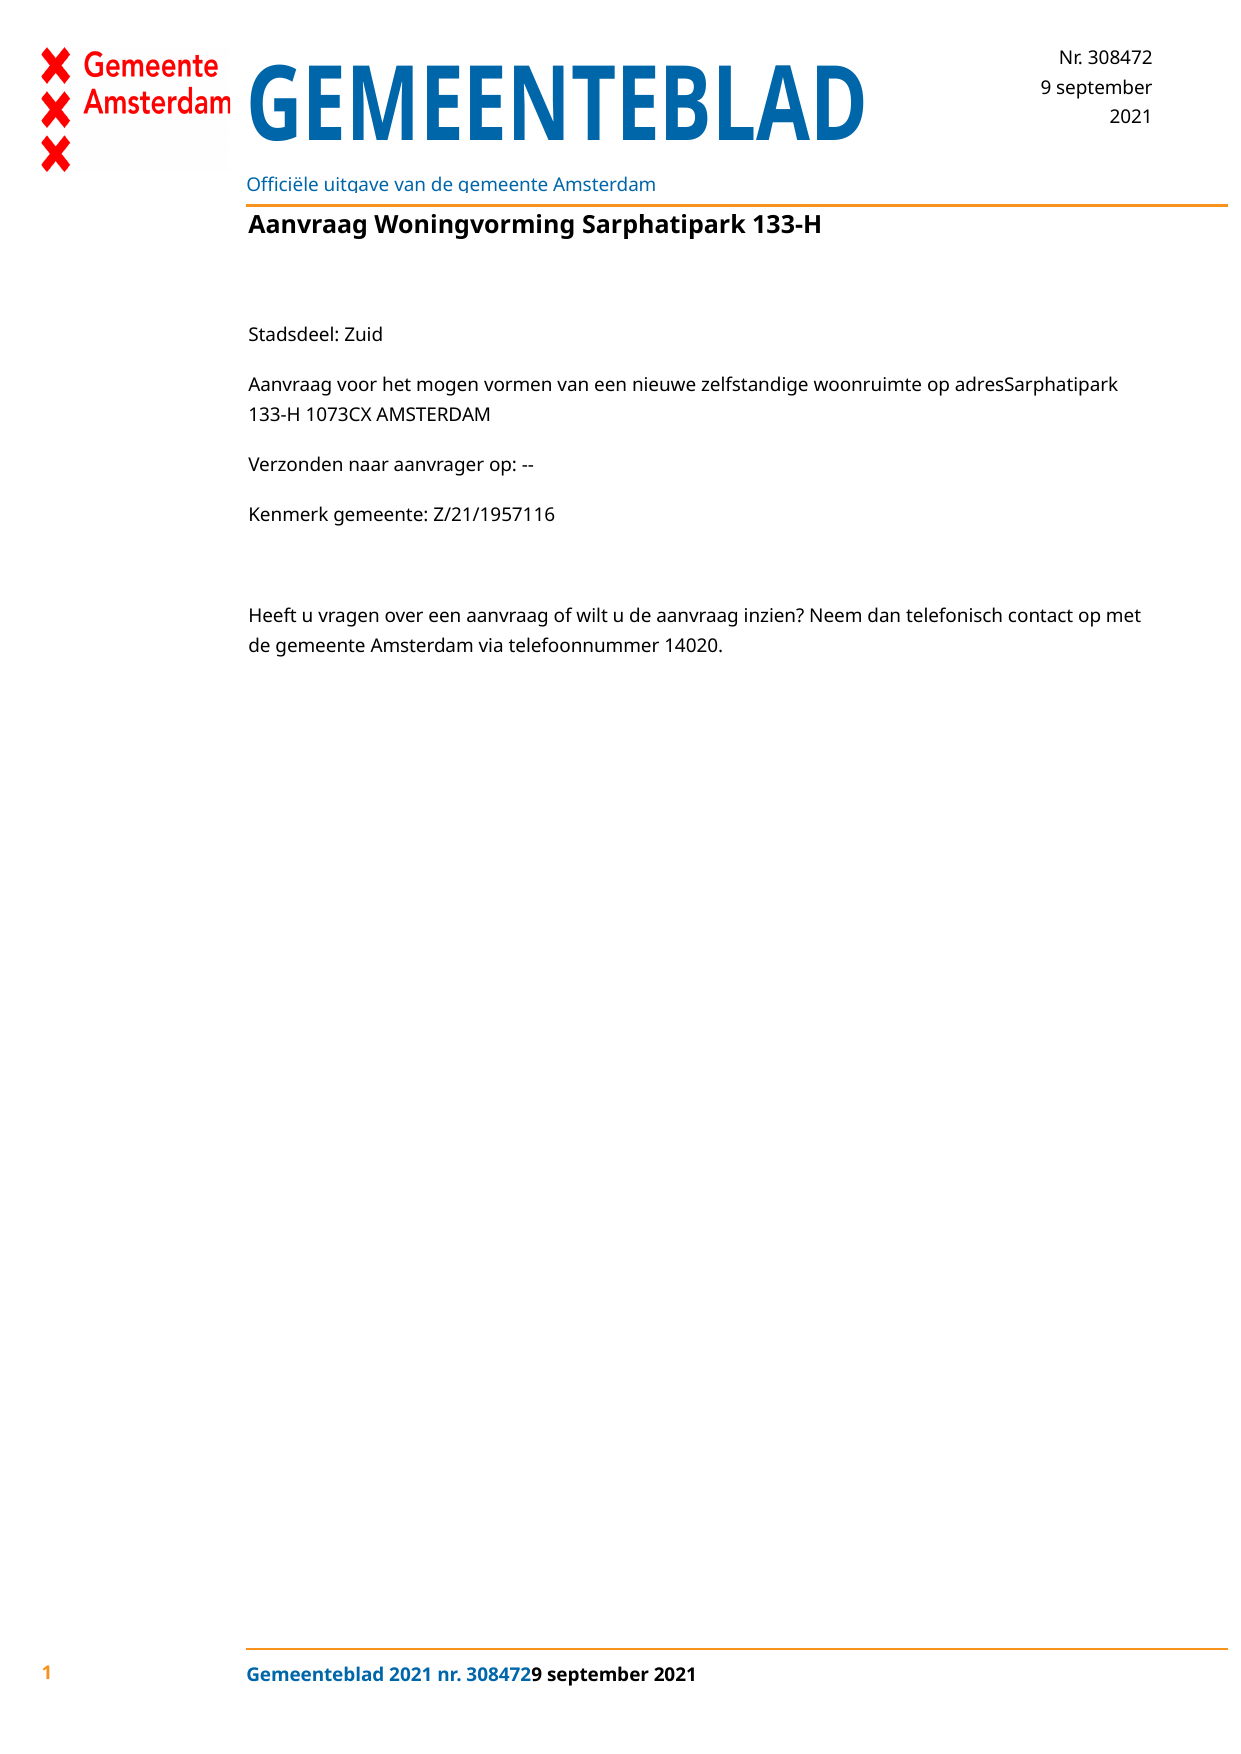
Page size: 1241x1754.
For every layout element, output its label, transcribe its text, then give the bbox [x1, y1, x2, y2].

text Kenmerk gemeente: Z/21/1957116 [248, 502, 1152, 527]
picture [41, 47, 231, 172]
text Stadsdeel: Zuid [248, 321, 1152, 346]
text Aanvraag voor het mogen vormen van een nieuwe zelfstandige woonruimte op adresSarphatipark 133-H 1073CX AMSTERDAM [248, 371, 1152, 426]
text Heeft u vragen over een aanvraag of wilt u de aanvraag inzien? Neem dan telefonisch contact op met de gemeente Amsterdam via telefoonnummer 14020. [248, 602, 1152, 658]
text Aanvraag Woningvorming Sarphatipark 133-H [248, 207, 1152, 241]
text Verzonden naar aanvrager op: -- [248, 451, 1152, 477]
